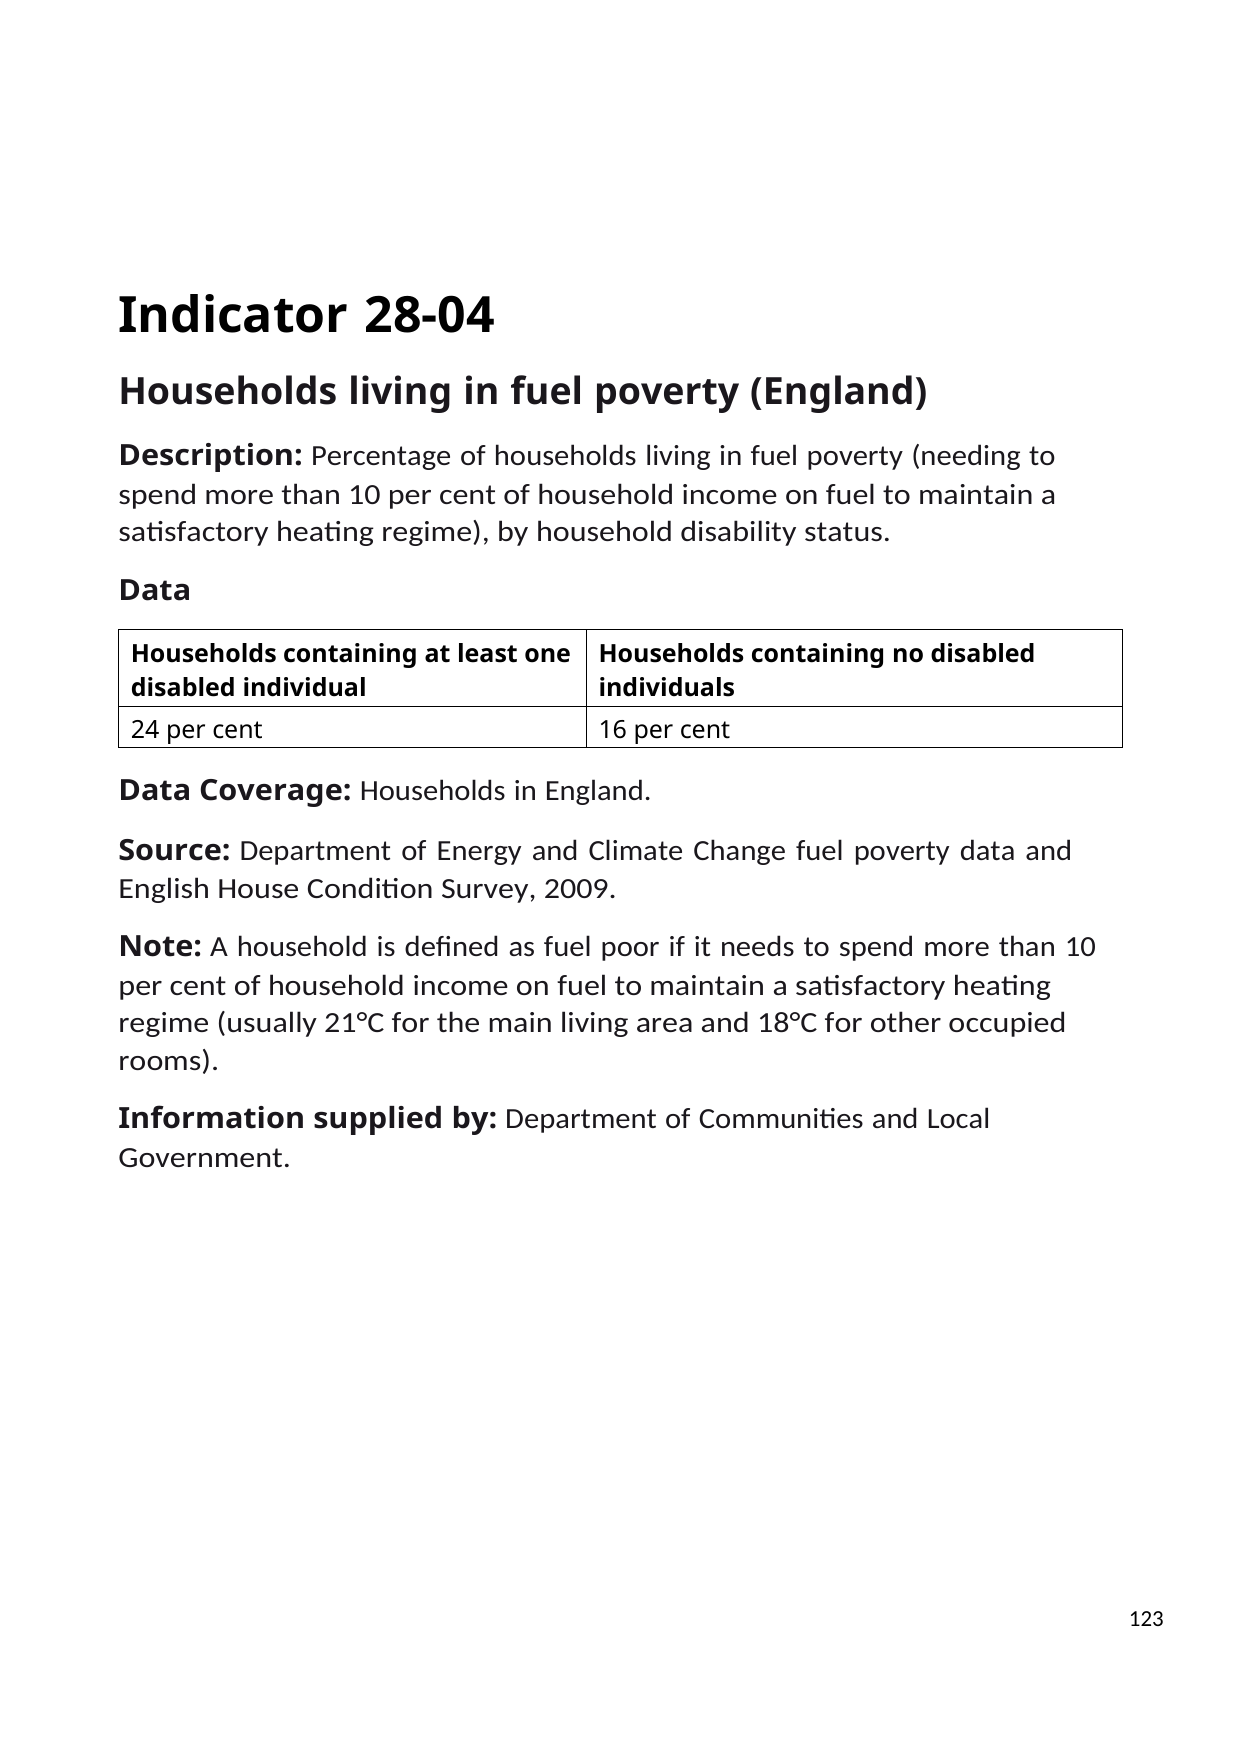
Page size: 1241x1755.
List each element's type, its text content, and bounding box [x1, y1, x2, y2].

text Note: A household is defined as fuel poor if it needs to spend more than 10 per cent of household income on fuel to maintain a satisfactory heating regime (usually 21°C for the main living area and 18°C for other occupied rooms). [118, 926, 1126, 1077]
table_header Households containing no disabled individuals [587, 630, 1122, 706]
text Information supplied by: Department of Communities and Local Government. [118, 1097, 1079, 1174]
text Data Coverage: Households in England. [118, 769, 1163, 809]
table_cell 16 per cent [587, 707, 1122, 747]
subtitle Data [118, 569, 1163, 609]
subtitle Indicator 28-04 [118, 279, 1163, 347]
subtitle Households living in fuel poverty (England) [118, 364, 1163, 416]
text Description: Percentage of households living in fuel poverty (needing to spend more than 10 per cent of household income on fuel to maintain a satisfactory heating regime), by household disability status. [118, 435, 1059, 549]
text Source: Department of Energy and Climate Change fuel poverty data and English House Condition Survey, 2009. [118, 829, 1079, 906]
table_cell 24 per cent [119, 707, 586, 747]
table_header Households containing at least one disabled individual [119, 630, 586, 706]
